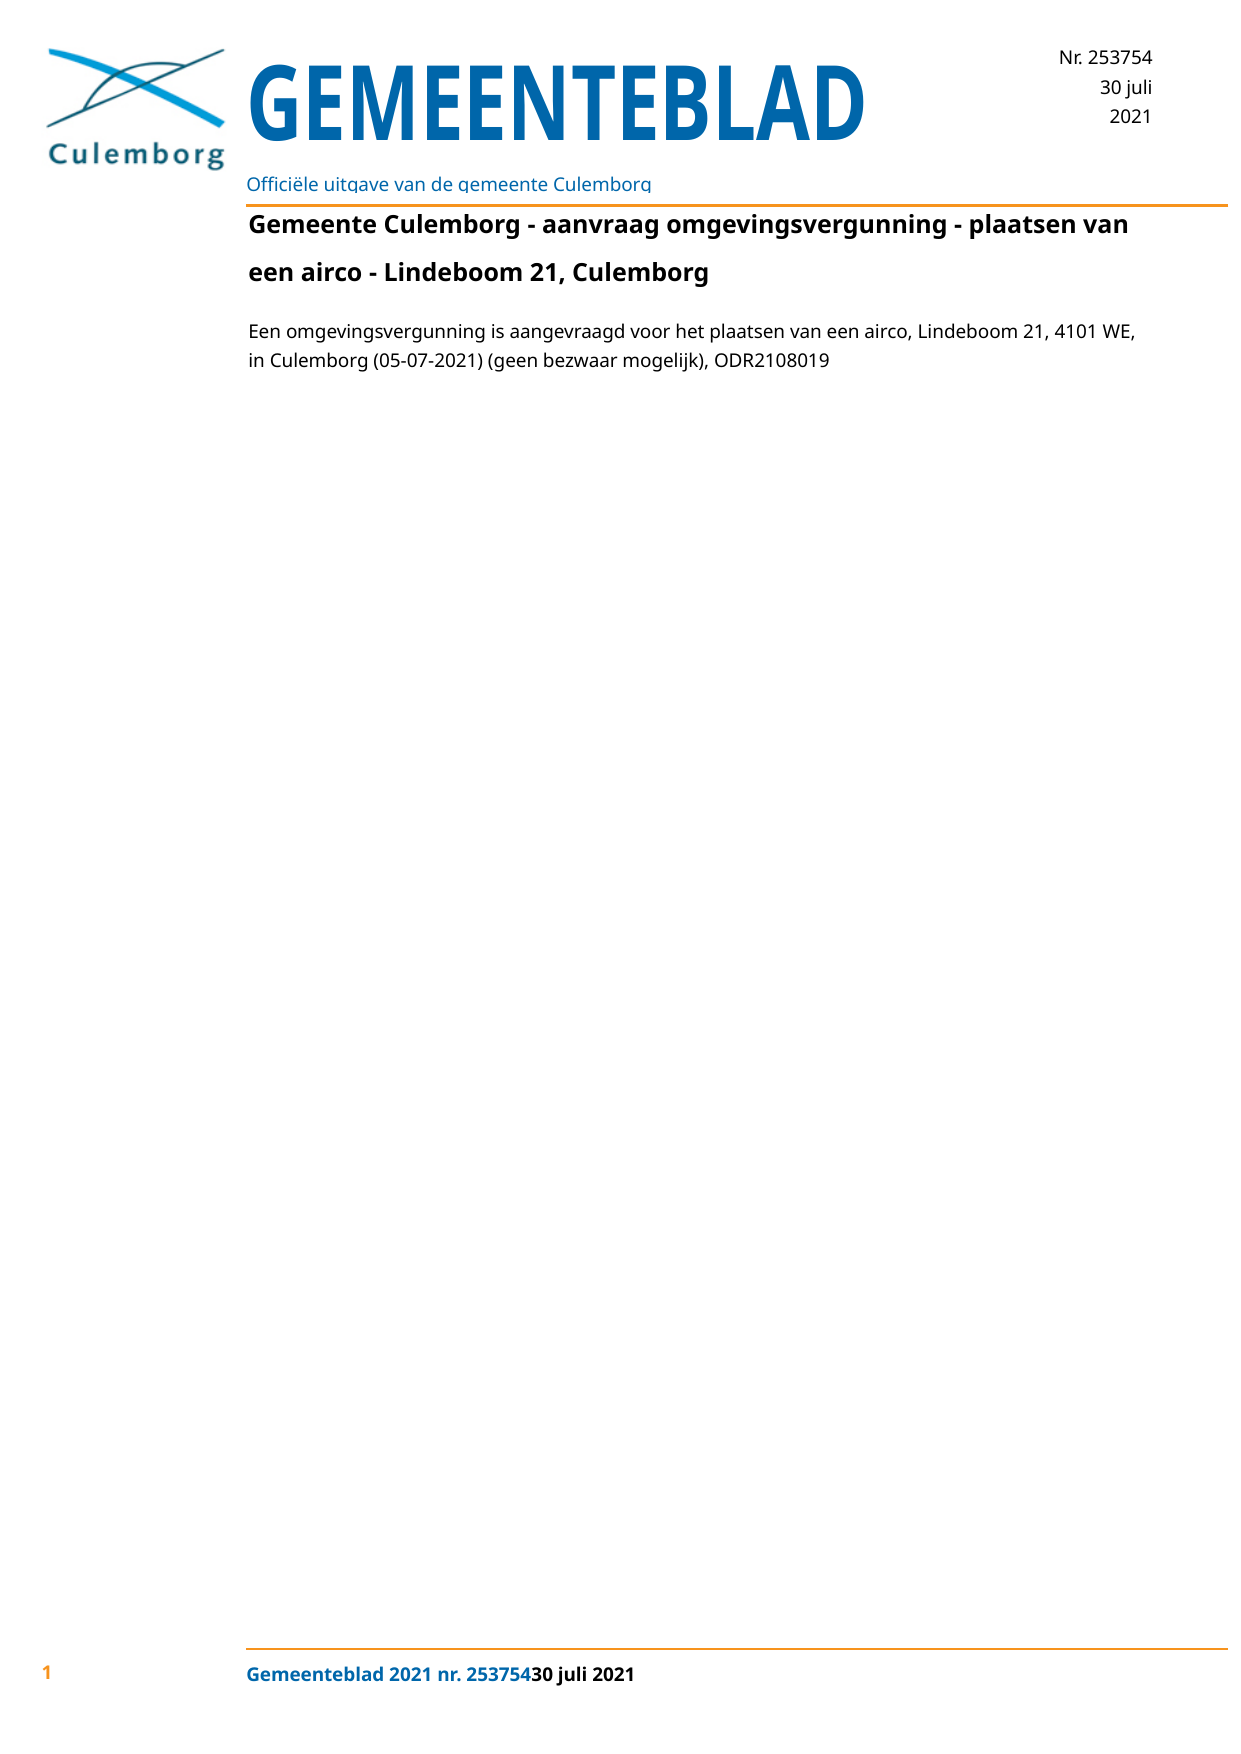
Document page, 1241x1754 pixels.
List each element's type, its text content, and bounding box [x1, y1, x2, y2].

text Gemeente Culemborg - aanvraag omgevingsvergunning - plaatsen van een airco - Lindeboom 21, Culemborg [248, 207, 1152, 288]
text Een omgevingsvergunning is aangevraagd voor het plaatsen van een airco, Lindeboom 21, 4101 WE, in Culemborg (05-07-2021) (geen bezwaar mogelijk), ODR2108019 [248, 318, 1152, 373]
picture [41, 47, 231, 172]
